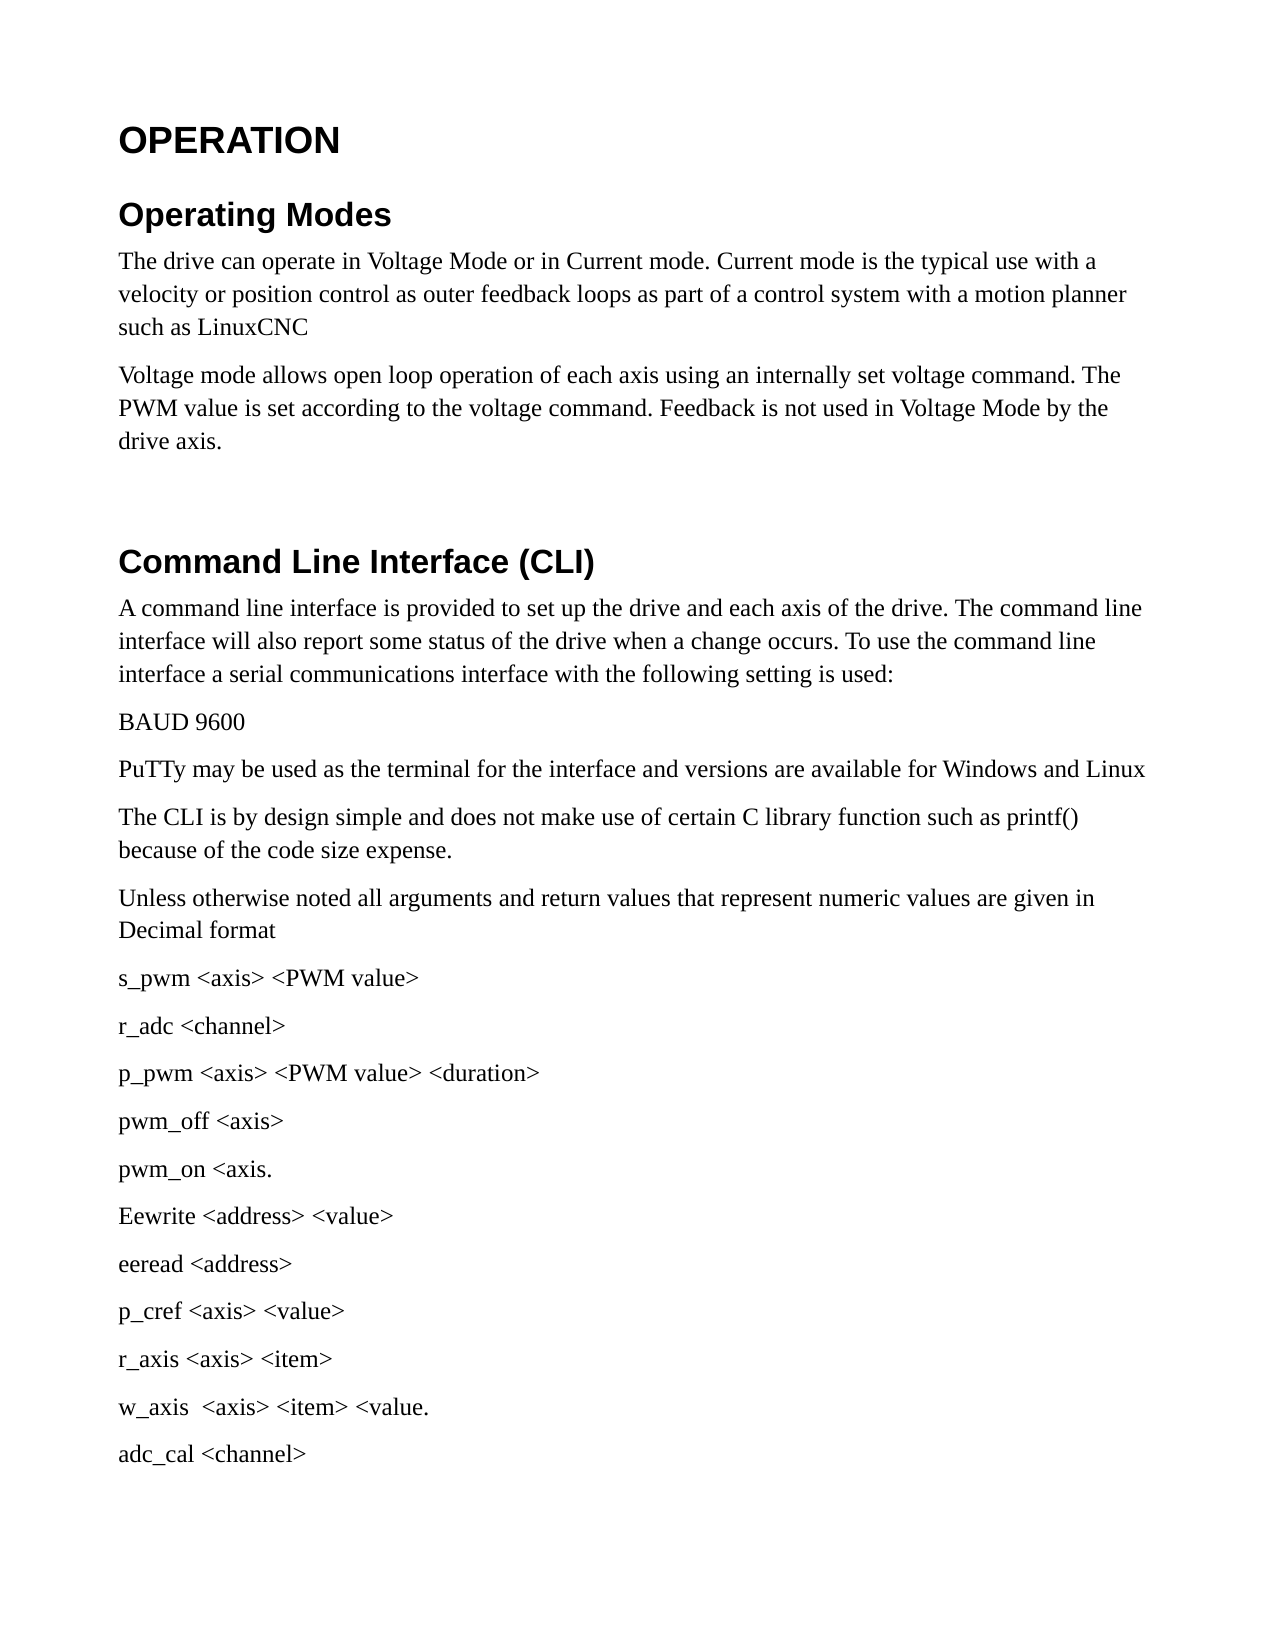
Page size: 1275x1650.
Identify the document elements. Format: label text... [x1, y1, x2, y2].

text pwm_on <axis. [118, 1154, 1157, 1182]
text eeread <address> [118, 1249, 1157, 1278]
text s_pwm <axis> <PWM value> [118, 963, 1157, 992]
text adc_cal <channel> [118, 1439, 1157, 1468]
text PuTTy may be used as the terminal for the interface and versions are available for Windows and Linux [118, 754, 1157, 783]
text r_axis <axis> <item> [118, 1344, 1157, 1373]
text Voltage mode allows open loop operation of each axis using an internally set voltage command. The PWM value is set according to the voltage command. Feedback is not used in Voltage Mode by the drive axis. [118, 360, 1157, 455]
text The CLI is by design simple and does not make use of certain C library function such as printf() because of the code size expense. [118, 802, 1157, 864]
text p_pwm <axis> <PWM value> <duration> [118, 1058, 1157, 1087]
subtitle OPERATION [118, 118, 1157, 162]
subtitle Command Line Interface (CLI) [118, 542, 1157, 581]
text pwm_off <axis> [118, 1106, 1157, 1135]
text p_cref <axis> <value> [118, 1296, 1157, 1325]
subtitle Operating Modes [118, 195, 1157, 234]
text Eewrite <address> <value> [118, 1201, 1157, 1230]
text w_axis <axis> <item> <value. [118, 1392, 1157, 1420]
text Unless otherwise noted all arguments and return values that represent numeric values are given in Decimal format [118, 883, 1157, 944]
text The drive can operate in Voltage Mode or in Current mode. Current mode is the typical use with a velocity or position control as outer feedback loops as part of a control system with a motion planner such as LinuxCNC [118, 246, 1157, 341]
text A command line interface is provided to set up the drive and each axis of the drive. The command line interface will also report some status of the drive when a change occurs. To use the command line interface a serial communications interface with the following setting is used: [118, 593, 1157, 688]
text r_adc <channel> [118, 1011, 1157, 1039]
text BAUD 9600 [118, 707, 1157, 736]
